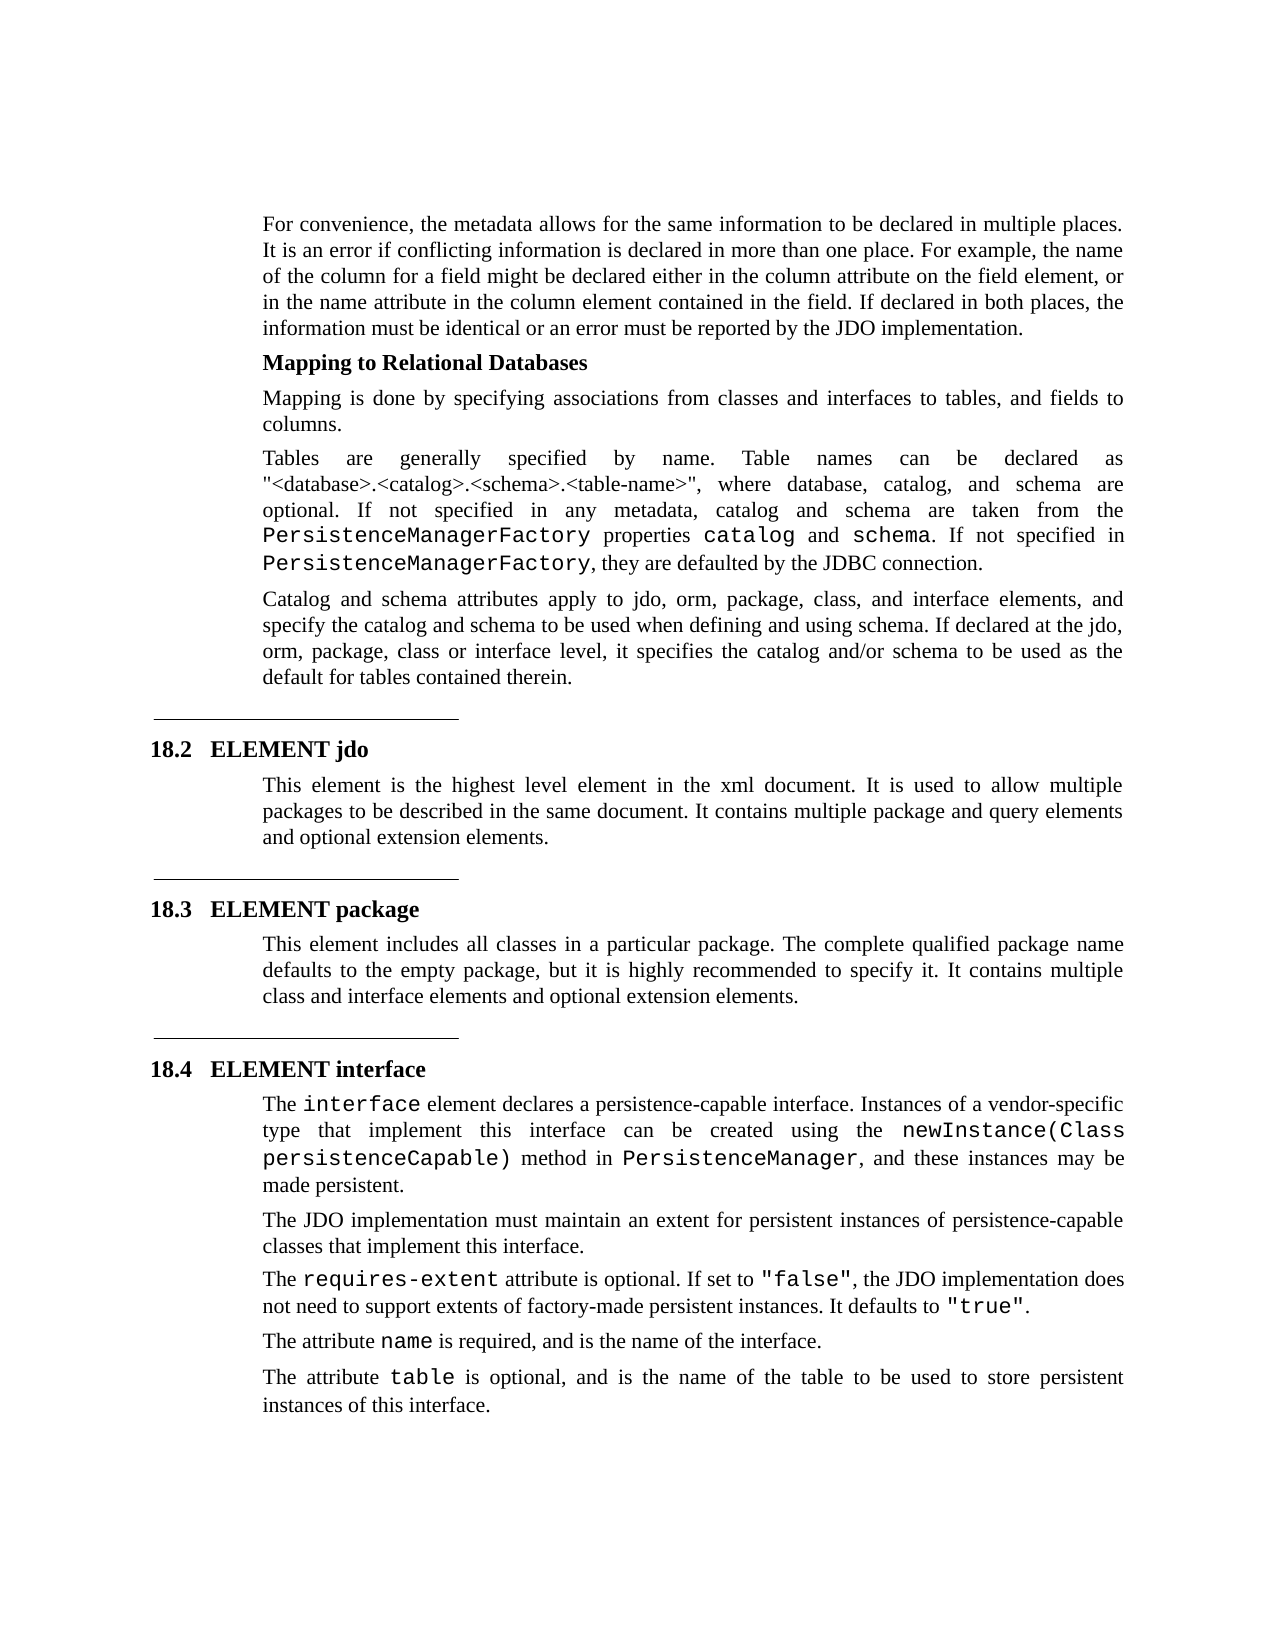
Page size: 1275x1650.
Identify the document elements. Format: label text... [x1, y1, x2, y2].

text The requires-extent attribute is optional. If set to "false", the JDO implementation does not need to support extents of factory-made persistent instances. It defaults to "true". [262, 1266, 1125, 1320]
subtitle ELEMENT package [150, 895, 1125, 922]
text This element is the highest level element in the xml document. It is used to allow multiple packages to be described in the same document. It contains multiple package and query elements and optional extension elements. [262, 771, 1125, 849]
text The JDO implementation must maintain an extent for persistent instances of persistence-capable classes that implement this interface. [262, 1206, 1125, 1258]
text This element includes all classes in a particular package. The complete qualified package name defaults to the empty package, but it is highly recommended to specify it. It contains multiple class and interface elements and optional extension elements. [262, 931, 1125, 1009]
text The attribute name is required, and is the name of the interface. [262, 1328, 1125, 1356]
text The attribute table is optional, and is the name of the table to be used to store persistent instances of this interface. [262, 1364, 1125, 1417]
text Catalog and schema attributes apply to jdo, orm, package, class, and interface elements, and specify the catalog and schema to be used when defining and using schema. If declared at the jdo, orm, package, class or interface level, it specifies the catalog and/or schema to be used as the default for tables contained therein. [262, 585, 1125, 689]
text For convenience, the metadata allows for the same information to be declared in multiple places. It is an error if conflicting information is declared in more than one place. For example, the name of the column for a field might be declared either in the column attribute on the field element, or in the name attribute in the column element contained in the field. If declared in both places, the information must be identical or an error must be reported by the JDO implementation. [262, 210, 1125, 340]
subtitle ELEMENT interface [150, 1054, 1125, 1082]
text The interface element declares a persistence-capable interface. Instances of a vendor-specific type that implement this interface can be created using the newInstance(Class persistenceCapable) method in PersistenceManager, and these instances may be made persistent. [262, 1091, 1125, 1197]
text Tables are generally specified by name. Table names can be declared as "<database>.<catalog>.<schema>.<table-name>", where database, catalog, and schema are optional. If not specified in any metadata, catalog and schema are taken from the PersistenceManagerFactory properties catalog and schema. If not specified in PersistenceManagerFactory, they are defaulted by the JDBC connection. [262, 444, 1125, 576]
subtitle Mapping to Relational Databases [150, 348, 1125, 376]
text Mapping is done by specifying associations from classes and interfaces to tables, and fields to columns. [262, 384, 1125, 436]
subtitle ELEMENT jdo [150, 735, 1125, 762]
